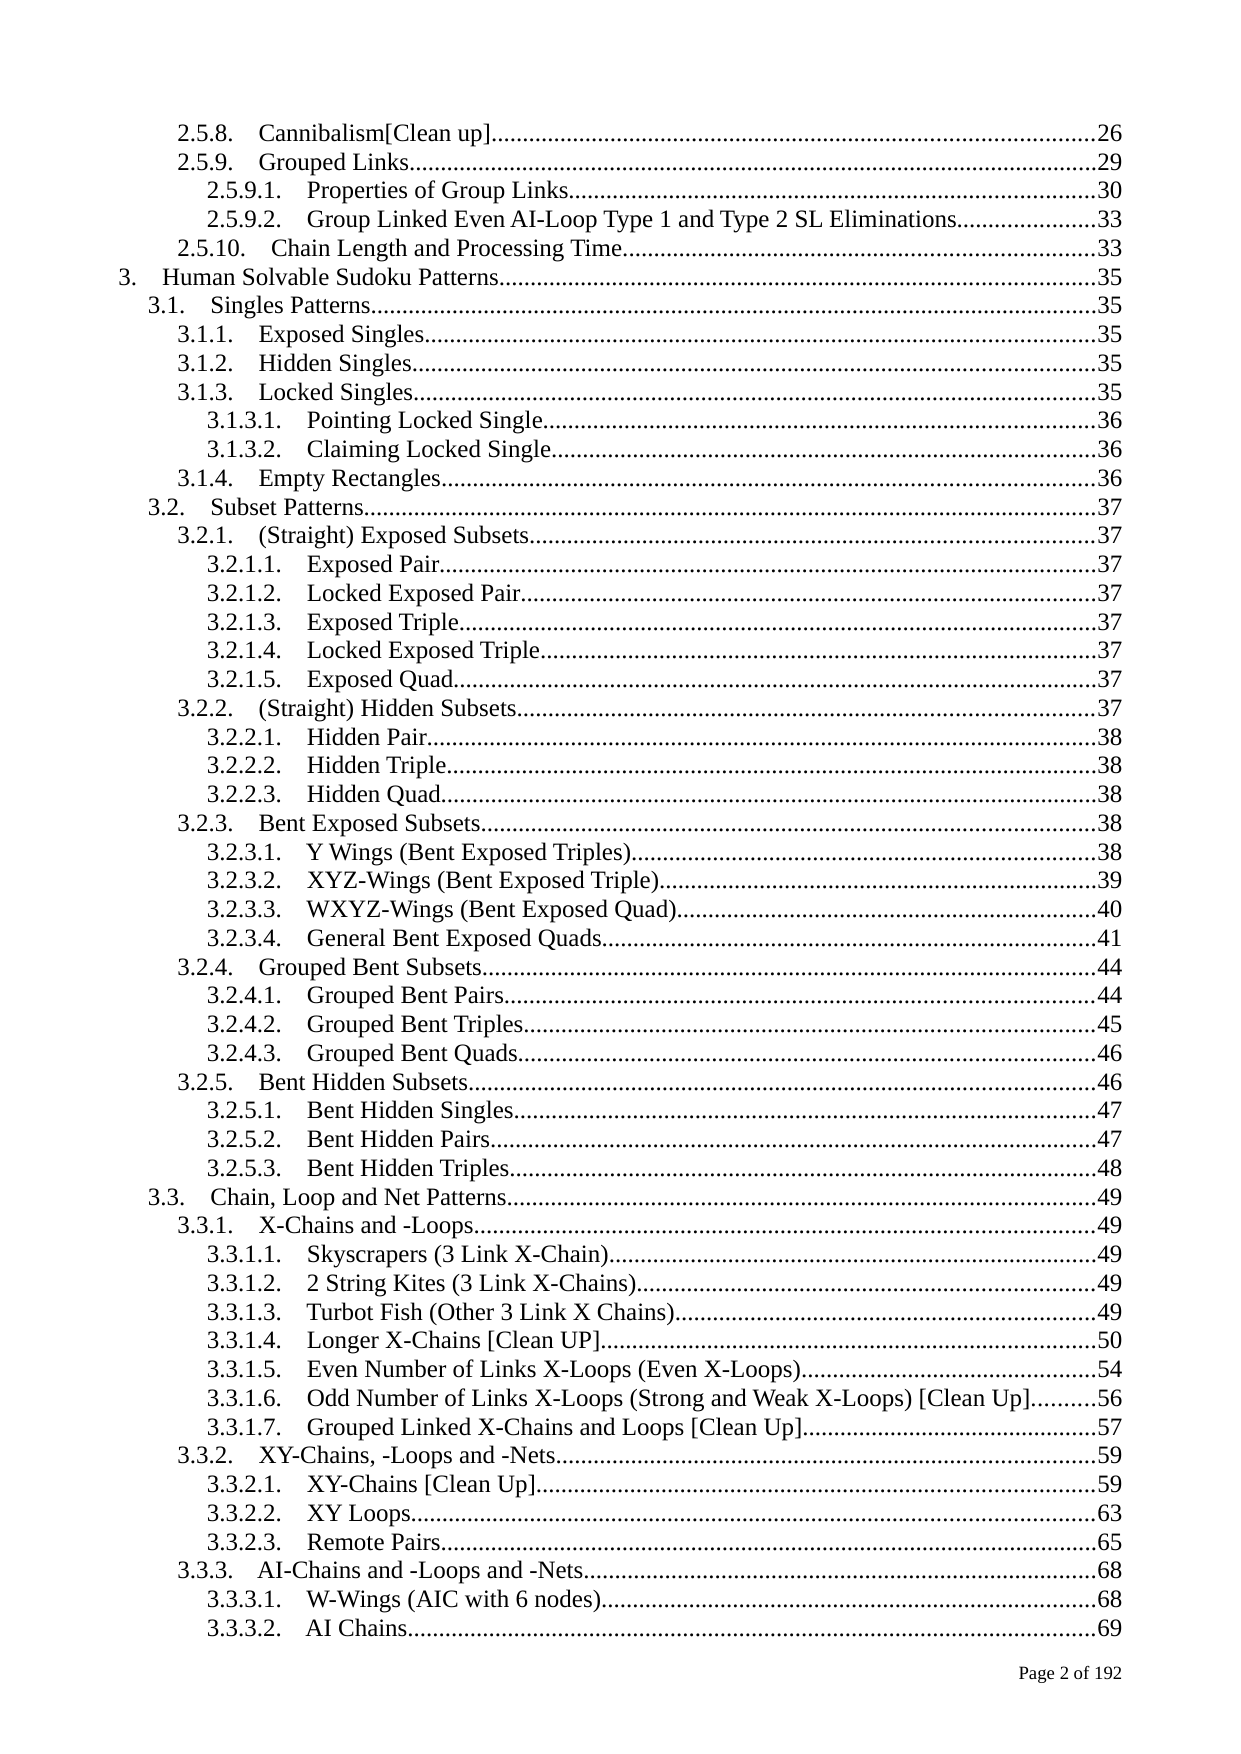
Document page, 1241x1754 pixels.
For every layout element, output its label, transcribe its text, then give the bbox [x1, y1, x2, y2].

text 3.2.1.1. Exposed Pair 37 [207, 549, 1122, 578]
text 3.3.1.5. Even Number of Links X-Loops (Even X-Loops) 54 [207, 1354, 1122, 1383]
text 3.1.3.1. Pointing Locked Single 36 [207, 406, 1122, 434]
text 3.2.3.3. WXYZ-Wings (Bent Exposed Quad) 40 [207, 894, 1122, 923]
text 3.3.3.2. AI Chains 69 [207, 1613, 1122, 1642]
text 2.5.9.1. Properties of Group Links 30 [207, 176, 1122, 204]
text 3.3.2.2. XY Loops 63 [207, 1498, 1122, 1527]
text 3.2.2.3. Hidden Quad 38 [207, 779, 1122, 808]
text 3.3.2.3. Remote Pairs 65 [207, 1527, 1122, 1556]
text 3.2.5.1. Bent Hidden Singles 47 [207, 1096, 1122, 1124]
text 3.1.3. Locked Singles 35 [177, 377, 1122, 406]
text 3.2.1.5. Exposed Quad 37 [207, 664, 1122, 693]
text 2.5.9. Grouped Links 29 [177, 147, 1122, 176]
text 3.3.1.2. 2 String Kites (3 Link X-Chains) 49 [207, 1268, 1122, 1297]
text 3.1.2. Hidden Singles 35 [177, 348, 1122, 377]
text 3.2.5.3. Bent Hidden Triples 48 [207, 1153, 1122, 1182]
text 3.1.3.2. Claiming Locked Single 36 [207, 434, 1122, 463]
text 3.3.3. AI-Chains and -Loops and -Nets 68 [177, 1556, 1122, 1584]
text 3.2.2.1. Hidden Pair 38 [207, 722, 1122, 751]
text 3. Human Solvable Sudoku Patterns 35 [118, 262, 1122, 291]
text 2.5.9.2. Group Linked Even AI-Loop Type 1 and Type 2 SL Eliminations 33 [207, 204, 1122, 233]
text 3.3.1.1. Skyscrapers (3 Link X-Chain) 49 [207, 1239, 1122, 1268]
text 3.2.3.2. XYZ-Wings (Bent Exposed Triple) 39 [207, 866, 1122, 894]
text 3.2.3. Bent Exposed Subsets 38 [177, 808, 1122, 837]
text 3.1.1. Exposed Singles 35 [177, 319, 1122, 348]
text 3.3.2. XY-Chains, -Loops and -Nets 59 [177, 1441, 1122, 1469]
text 2.5.8. Cannibalism[Clean up] 26 [177, 118, 1122, 147]
text 3.2.3.4. General Bent Exposed Quads 41 [207, 923, 1122, 952]
text 3.2. Subset Patterns 37 [148, 492, 1122, 521]
text 3.2.5.2. Bent Hidden Pairs 47 [207, 1124, 1122, 1153]
text 3.3.1.4. Longer X-Chains [Clean UP] 50 [207, 1326, 1122, 1354]
text 3.2.4. Grouped Bent Subsets 44 [177, 952, 1122, 981]
text 3.2.1.2. Locked Exposed Pair 37 [207, 578, 1122, 607]
text 3.2.2. (Straight) Hidden Subsets 37 [177, 693, 1122, 722]
text 3.2.4.2. Grouped Bent Triples 45 [207, 1009, 1122, 1038]
text 3.3.3.1. W-Wings (AIC with 6 nodes) 68 [207, 1584, 1122, 1613]
text 3.3.1.3. Turbot Fish (Other 3 Link X Chains) 49 [207, 1297, 1122, 1326]
text 3.3. Chain, Loop and Net Patterns 49 [148, 1182, 1122, 1211]
text 3.2.4.3. Grouped Bent Quads 46 [207, 1038, 1122, 1067]
text 3.2.1.4. Locked Exposed Triple 37 [207, 636, 1122, 664]
text 3.3.1. X-Chains and -Loops 49 [177, 1211, 1122, 1239]
text 3.1. Singles Patterns 35 [148, 291, 1122, 319]
text 3.3.1.7. Grouped Linked X-Chains and Loops [Clean Up] 57 [207, 1412, 1122, 1441]
text 2.5.10. Chain Length and Processing Time. 33 [177, 233, 1122, 262]
text 3.2.5. Bent Hidden Subsets 46 [177, 1067, 1122, 1096]
text 3.2.2.2. Hidden Triple 38 [207, 751, 1122, 779]
text 3.2.1. (Straight) Exposed Subsets 37 [177, 521, 1122, 549]
text 3.1.4. Empty Rectangles 36 [177, 463, 1122, 492]
text 3.2.4.1. Grouped Bent Pairs 44 [207, 981, 1122, 1009]
text 3.3.1.6. Odd Number of Links X-Loops (Strong and Weak X-Loops) [Clean Up] 56 [207, 1383, 1122, 1412]
text 3.2.3.1. Y Wings (Bent Exposed Triples) 38 [207, 837, 1122, 866]
text 3.3.2.1. XY-Chains [Clean Up] 59 [207, 1469, 1122, 1498]
text 3.2.1.3. Exposed Triple 37 [207, 607, 1122, 636]
